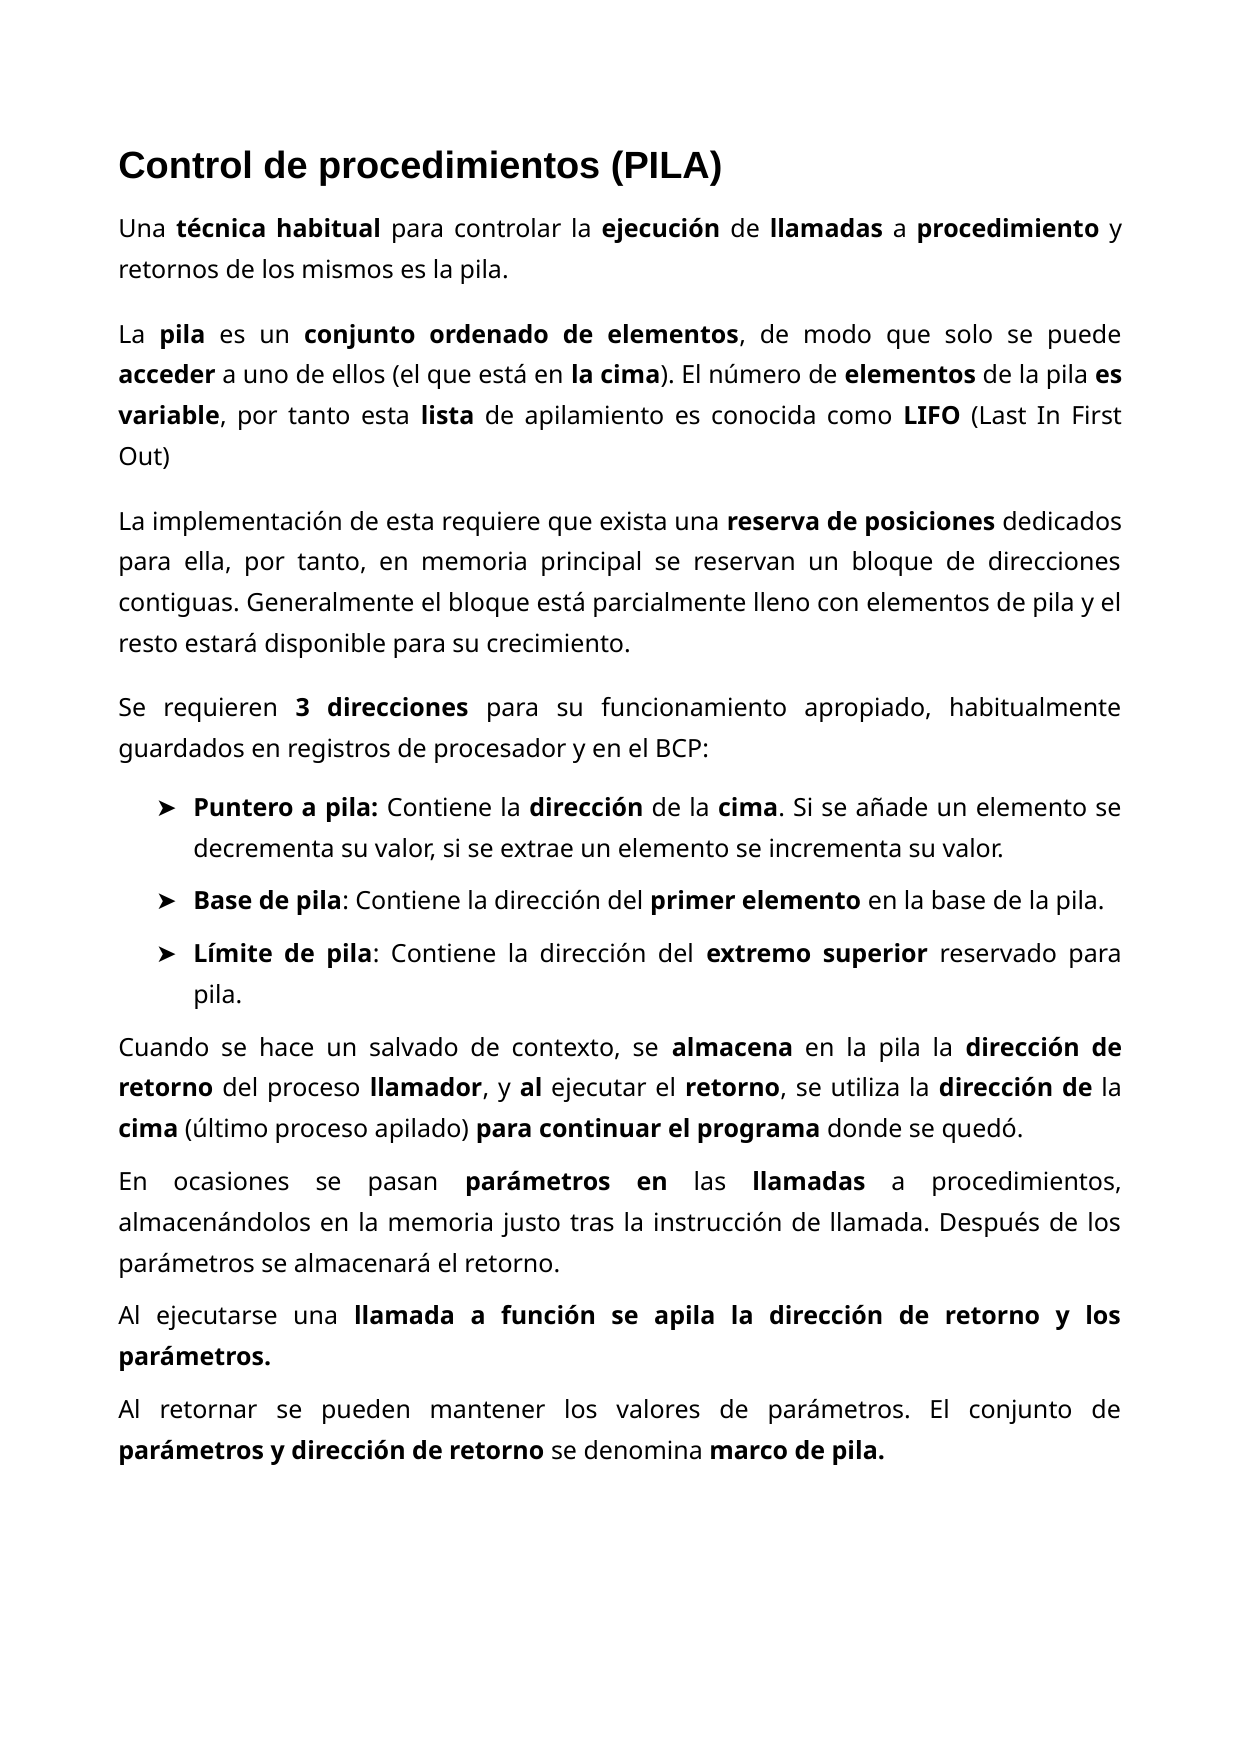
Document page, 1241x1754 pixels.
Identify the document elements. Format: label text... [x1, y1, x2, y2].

text Se requieren 3 direcciones para su funcionamiento apropiado, habitualmente guardados en registros de procesador y en el BCP: [118, 690, 1122, 765]
list Límite de pila: Contiene la dirección del extremo superior reservado para pila. [156, 936, 1122, 1011]
text La pila es un conjunto ordenado de elementos, de modo que solo se puede acceder a uno de ellos (el que está en la cima). El número de elementos de la pila es variable, por tanto esta lista de apilamiento es conocida como LIFO (Last In First Out) [118, 316, 1122, 473]
list Cuando se hace un salvado de contexto, se almacena en la pila la dirección de retorno del proceso llamador, y al ejecutar el retorno, se utiliza la dirección de la cima (último proceso apilado) para continuar el programa donde se quedó. [118, 1029, 1122, 1145]
text La implementación de esta requiere que exista una reserva de posiciones dedicados para ella, por tanto, en memoria principal se reservan un bloque de direcciones contiguas. Generalmente el bloque está parcialmente lleno con elementos de pila y el resto estará disponible para su crecimiento. [118, 503, 1122, 660]
list En ocasiones se pasan parámetros en las llamadas a procedimientos, almacenándolos en la memoria justo tras la instrucción de llamada. Después de los parámetros se almacenará el retorno. [118, 1163, 1122, 1279]
subtitle Control de procedimientos (PILA) [118, 143, 1122, 187]
list Al retornar se pueden mantener los valores de parámetros. El conjunto de parámetros y dirección de retorno se denomina marco de pila. [118, 1391, 1122, 1466]
text Una técnica habitual para controlar la ejecución de llamadas a procedimiento y retornos de los mismos es la pila. [118, 211, 1122, 286]
list Base de pila: Contiene la dirección del primer elemento en la base de la pila. [156, 883, 1122, 917]
list Puntero a pila: Contiene la dirección de la cima. Si se añade un elemento se decrementa su valor, si se extrae un elemento se incrementa su valor. [156, 789, 1122, 864]
list Al ejecutarse una llamada a función se apila la dirección de retorno y los parámetros. [118, 1298, 1122, 1373]
